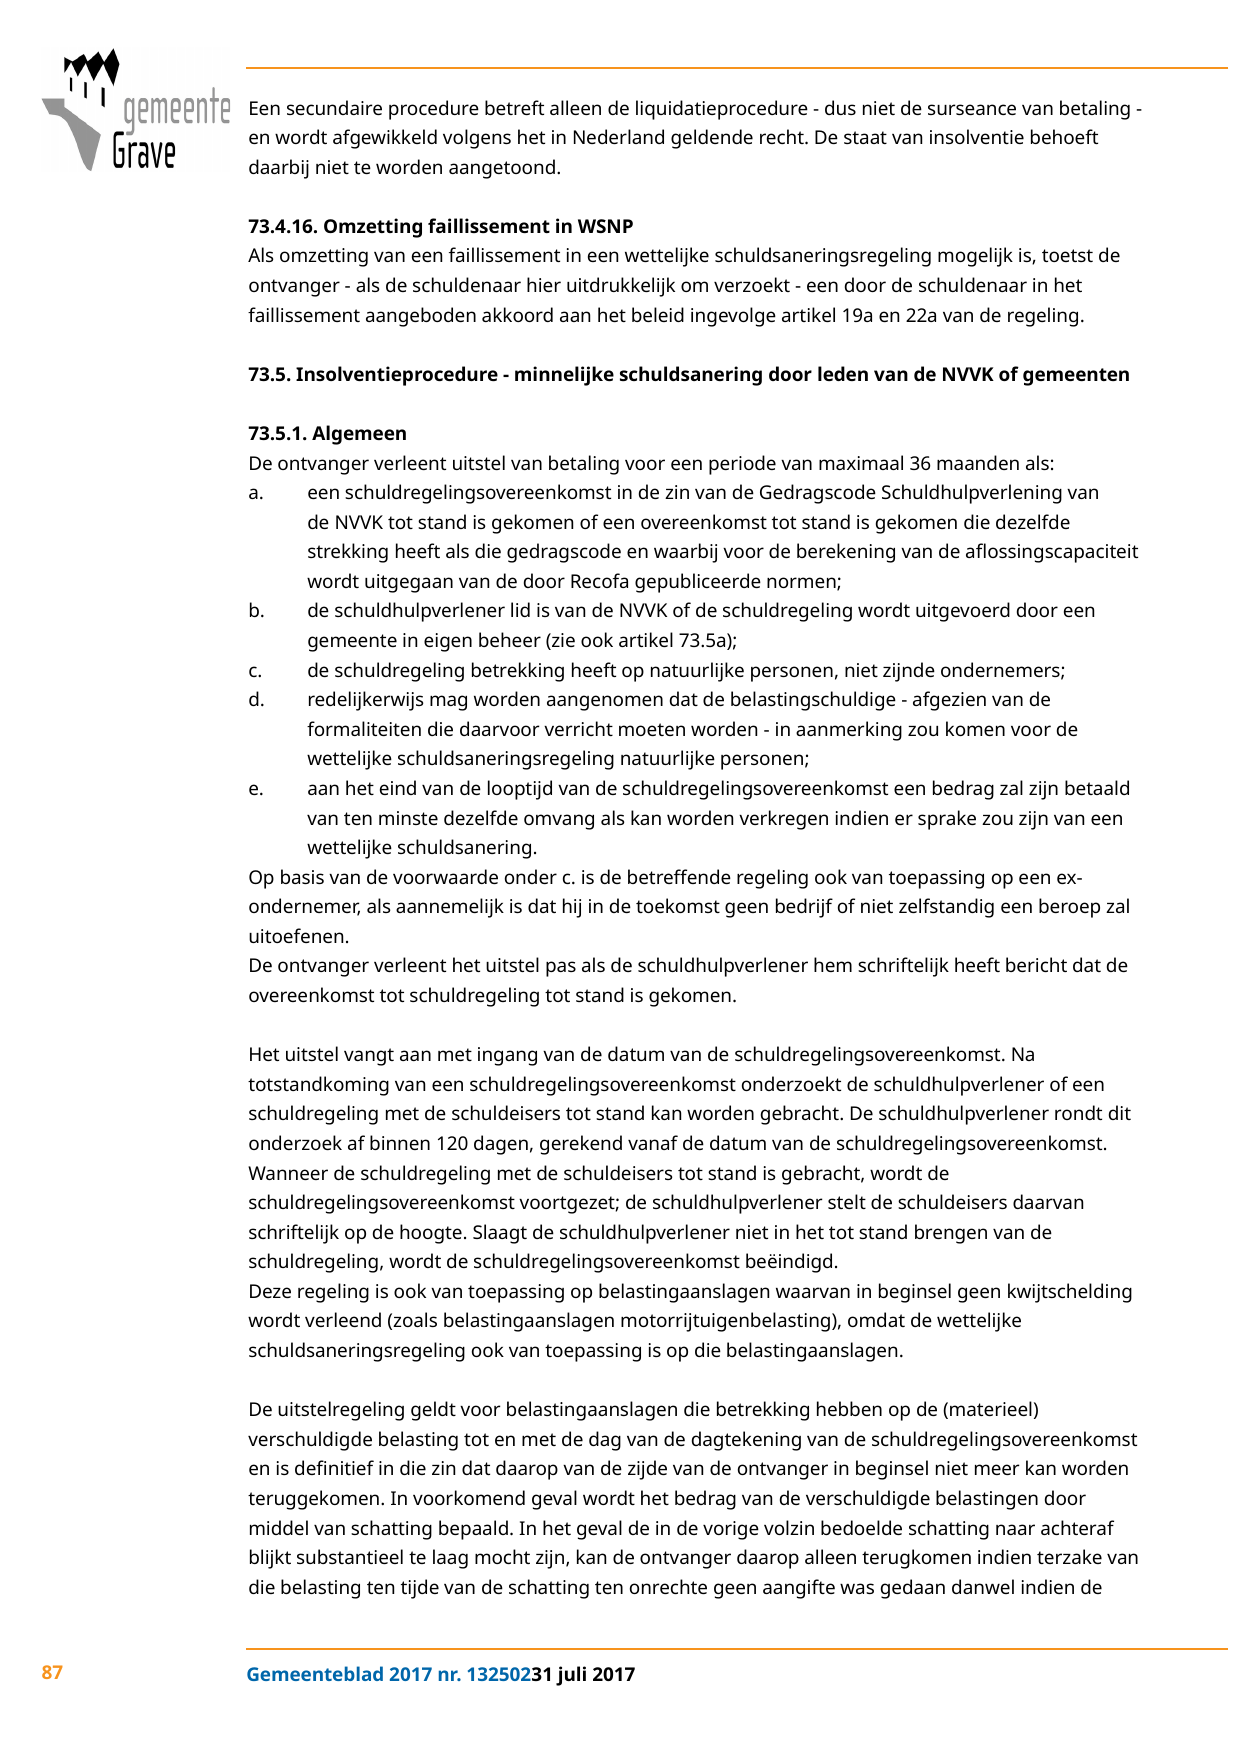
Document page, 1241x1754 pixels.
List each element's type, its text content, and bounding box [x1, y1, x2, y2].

list de schuldregeling betrekking heeft op natuurlijke personen, niet zijnde ondernemers; [248, 657, 1152, 683]
list redelijkerwijs mag worden aangenomen dat de belastingschuldige - afgezien van de formaliteiten die daarvoor verricht moeten worden - in aanmerking zou komen voor de wettelijke schuldsaneringsregeling natuurlijke personen; [248, 686, 1152, 771]
text Als omzetting van een faillissement in een wettelijke schuldsaneringsregeling mogelijk is, toetst de ontvanger - als de schuldenaar hier uitdrukkelijk om verzoekt - een door de schuldenaar in het faillissement aangeboden akkoord aan het beleid ingevolge artikel 19a en 22a van de regeling. [248, 243, 1152, 328]
picture [41, 47, 231, 172]
text Een secundaire procedure betreft alleen de liquidatieprocedure - dus niet de surseance van betaling - en wordt afgewikkeld volgens het in Nederland geldende recht. De staat van insolventie behoeft daarbij niet te worden aangetoond. [248, 95, 1152, 180]
text De ontvanger verleent het uitstel pas als de schuldhulpverlener hem schriftelijk heeft bericht dat de overeenkomst tot schuldregeling tot stand is gekomen. [248, 953, 1152, 1008]
text 73.5. Insolventieprocedure - minnelijke schuldsanering door leden van de NVVK of gemeenten [248, 361, 1152, 387]
text Op basis van de voorwaarde onder c. is de betreffende regeling ook van toepassing op een ex-ondernemer, als aannemelijk is dat hij in de toekomst geen bedrijf of niet zelfstandig een beroep zal uitoefenen. [248, 864, 1152, 949]
list de schuldhulpverlener lid is van de NVVK of de schuldregeling wordt uitgevoerd door een gemeente in eigen beheer (zie ook artikel 73.5a); [248, 598, 1152, 653]
list aan het eind van de looptijd van de schuldregelingsovereenkomst een bedrag zal zijn betaald van ten minste dezelfde omvang als kan worden verkregen indien er sprake zou zijn van een wettelijke schuldsanering. [248, 775, 1152, 860]
text Deze regeling is ook van toepassing op belastingaanslagen waarvan in beginsel geen kwijtschelding wordt verleend (zoals belastingaanslagen motorrijtuigenbelasting), omdat de wettelijke schuldsaneringsregeling ook van toepassing is op die belastingaanslagen. [248, 1278, 1152, 1363]
text De uitstelregeling geldt voor belastingaanslagen die betrekking hebben op de (materieel) verschuldigde belasting tot en met de dag van de dagtekening van de schuldregelingsovereenkomst en is definitief in die zin dat daarop van de zijde van de ontvanger in beginsel niet meer kan worden teruggekomen. In voorkomend geval wordt het bedrag van de verschuldigde belastingen door middel van schatting bepaald. In het geval de in de vorige volzin bedoelde schatting naar achteraf blijkt substantieel te laag mocht zijn, kan de ontvanger daarop alleen terugkomen indien terzake van die belasting ten tijde van de schatting ten onrechte geen aangifte was gedaan danwel indien de [248, 1396, 1152, 1600]
text De ontvanger verleent uitstel van betaling voor een periode van maximaal 36 maanden als: [248, 450, 1152, 476]
text 73.4.16. Omzetting faillissement in WSNP [248, 213, 1152, 239]
text 73.5.1. Algemeen [248, 420, 1152, 446]
list een schuldregelingsovereenkomst in de zin van de Gedragscode Schuldhulpverlening van de NVVK tot stand is gekomen of een overeenkomst tot stand is gekomen die dezelfde strekking heeft als die gedragscode en waarbij voor de berekening van de aflossingscapaciteit wordt uitgegaan van de door Recofa gepubliceerde normen; [248, 479, 1152, 594]
text Het uitstel vangt aan met ingang van de datum van de schuldregelingsovereenkomst. Na totstandkoming van een schuldregelingsovereenkomst onderzoekt de schuldhulpverlener of een schuldregeling met de schuldeisers tot stand kan worden gebracht. De schuldhulpverlener rondt dit onderzoek af binnen 120 dagen, gerekend vanaf de datum van de schuldregelingsovereenkomst. Wanneer de schuldregeling met de schuldeisers tot stand is gebracht, wordt de schuldregelingsovereenkomst voortgezet; de schuldhulpverlener stelt de schuldeisers daarvan schriftelijk op de hoogte. Slaagt de schuldhulpverlener niet in het tot stand brengen van de schuldregeling, wordt de schuldregelingsovereenkomst beëindigd. [248, 1041, 1152, 1274]
